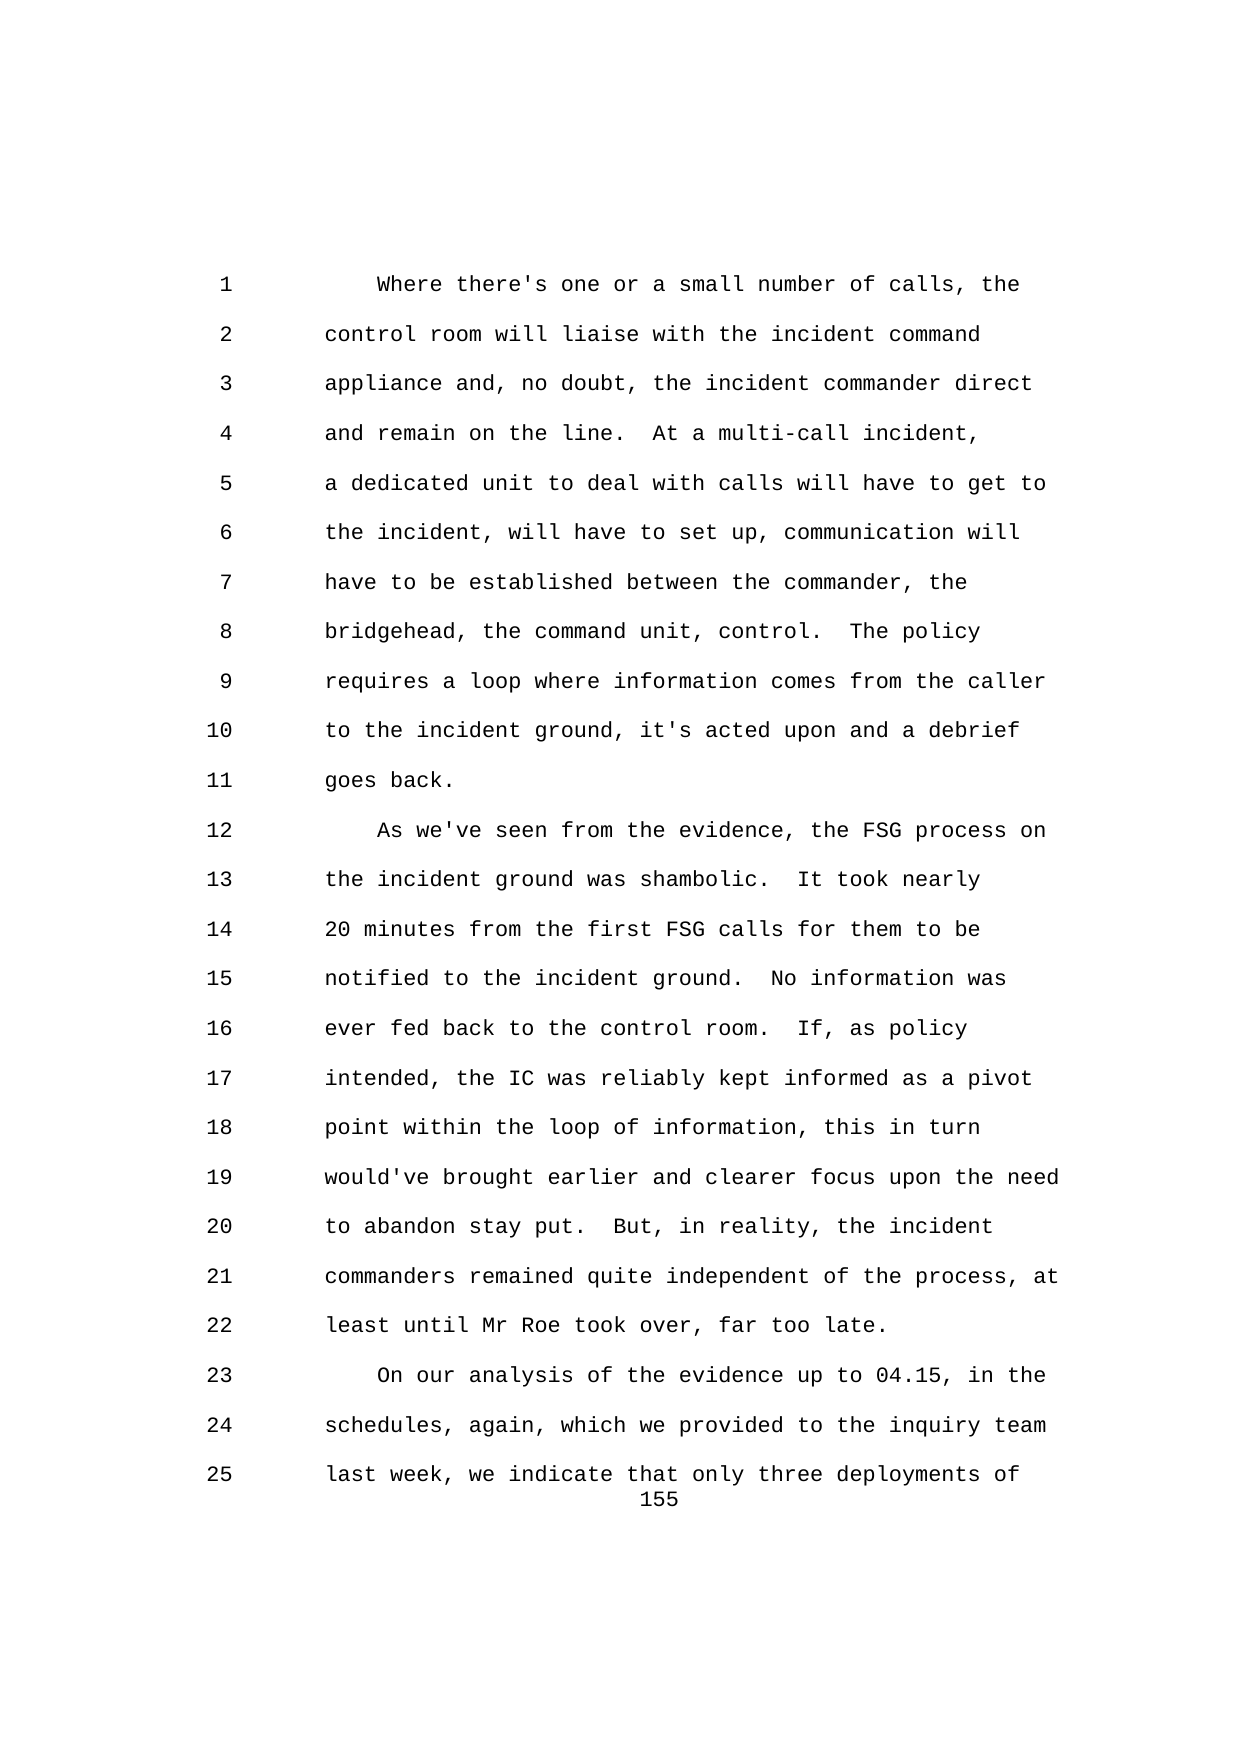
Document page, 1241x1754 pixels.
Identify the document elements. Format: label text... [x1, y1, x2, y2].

text 8 bridgehead, the command unit, control. The policy [75, 620, 1165, 645]
text 24 schedules, again, which we provided to the inquiry team [75, 1414, 1165, 1438]
text 3 appliance and, no doubt, the incident commander direct [75, 372, 1165, 397]
text 21 commanders remained quite independent of the process, at [75, 1265, 1165, 1290]
text 22 least until Mr Roe took over, far too late. [75, 1314, 1165, 1339]
text 1 Where there's one or a small number of calls, the [75, 273, 1165, 298]
text 15 notified to the incident ground. No information was [75, 967, 1165, 992]
text 9 requires a loop where information comes from the caller [75, 670, 1165, 695]
text 13 the incident ground was shambolic. It took nearly [75, 868, 1165, 893]
text 4 and remain on the line. At a multi-call incident, [75, 422, 1165, 447]
text 5 a dedicated unit to deal with calls will have to get to [75, 472, 1165, 496]
text 2 control room will liaise with the incident command [75, 323, 1165, 348]
text 6 the incident, will have to set up, communication will [75, 521, 1165, 546]
text 7 have to be established between the commander, the [75, 571, 1165, 596]
text 23 On our analysis of the evidence up to 04.15, in the [75, 1364, 1165, 1389]
text 19 would've brought earlier and clearer focus upon the need [75, 1166, 1165, 1191]
text 12 As we've seen from the evidence, the FSG process on [75, 819, 1165, 843]
text 25 last week, we indicate that only three deployments of [75, 1463, 1165, 1488]
text 155 [75, 1488, 1165, 1513]
text 16 ever fed back to the control room. If, as policy [75, 1017, 1165, 1042]
text 17 intended, the IC was reliably kept informed as a pivot [75, 1067, 1165, 1091]
text 10 to the incident ground, it's acted upon and a debrief [75, 719, 1165, 744]
text 14 20 minutes from the first FSG calls for them to be [75, 918, 1165, 943]
text 18 point within the loop of information, this in turn [75, 1116, 1165, 1141]
text 11 goes back. [75, 769, 1165, 794]
text 20 to abandon stay put. But, in reality, the incident [75, 1215, 1165, 1240]
